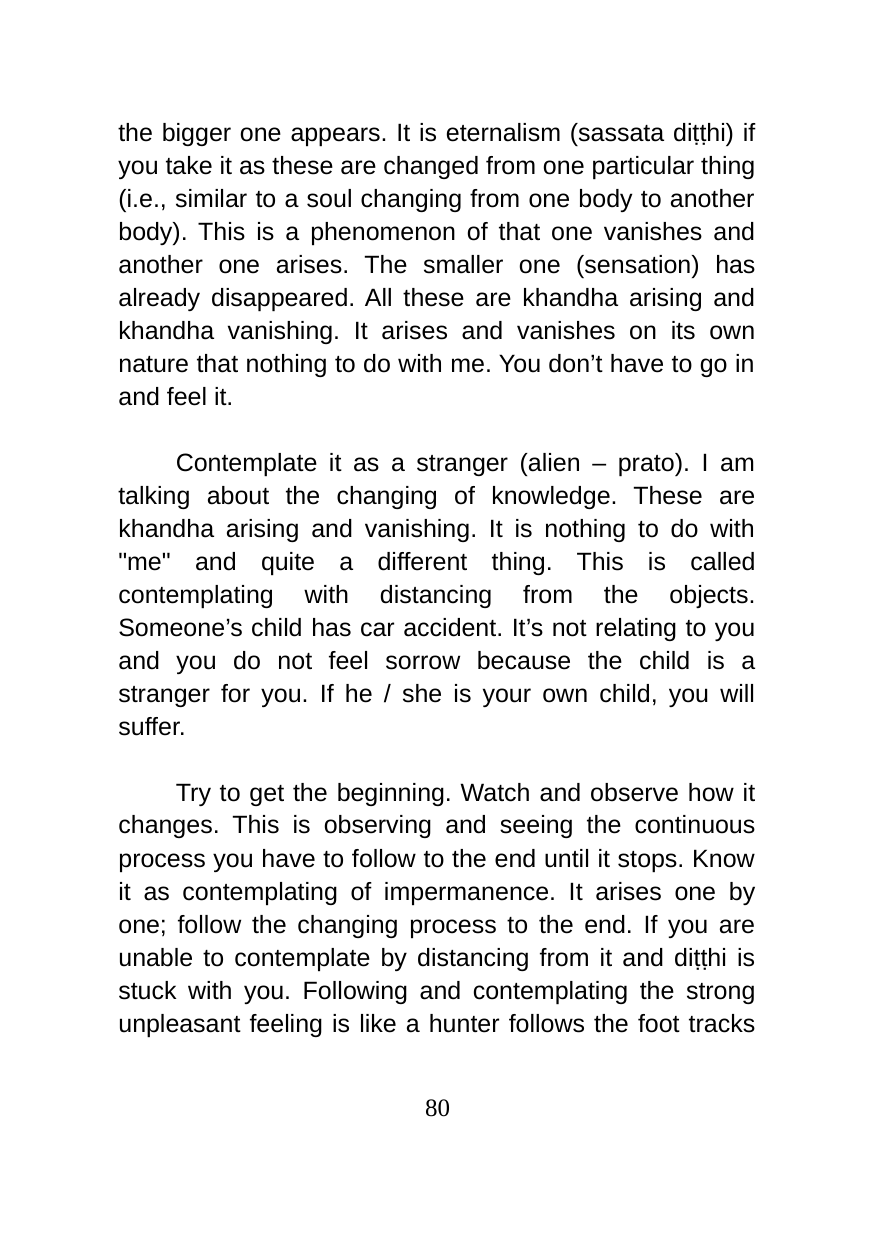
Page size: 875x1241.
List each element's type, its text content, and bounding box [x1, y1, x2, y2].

text Contemplate it as a stranger (alien – prato). I am talking about the changing of knowledge. These are khandha arising and vanishing. It is nothing to do with "me" and quite a different thing. This is called contemplating with distancing from the objects. Someone’s child has car accident. It’s not relating to you and you do not feel sorrow because the child is a stranger for you. If he / she is your own child, you will suffer. [118, 448, 756, 741]
text Try to get the beginning. Watch and observe how it changes. This is observing and seeing the continuous process you have to follow to the end until it stops. Know it as contemplating of impermanence. It arises one by one; follow the changing process to the end. If you are unable to contemplate by distancing from it and diṭṭhi is stuck with you. Following and contemplating the strong unpleasant feeling is like a hunter follows the foot tracks [118, 777, 756, 1037]
text the bigger one appears. It is eternalism (sassata diṭṭhi) if you take it as these are changed from one particular thing (i.e., similar to a soul changing from one body to another body). This is a phenomenon of that one vanishes and another one arises. The smaller one (sensation) has already disappeared. All these are khandha arising and khandha vanishing. It arises and vanishes on its own nature that nothing to do with me. You don’t have to go in and feel it. [118, 118, 756, 411]
